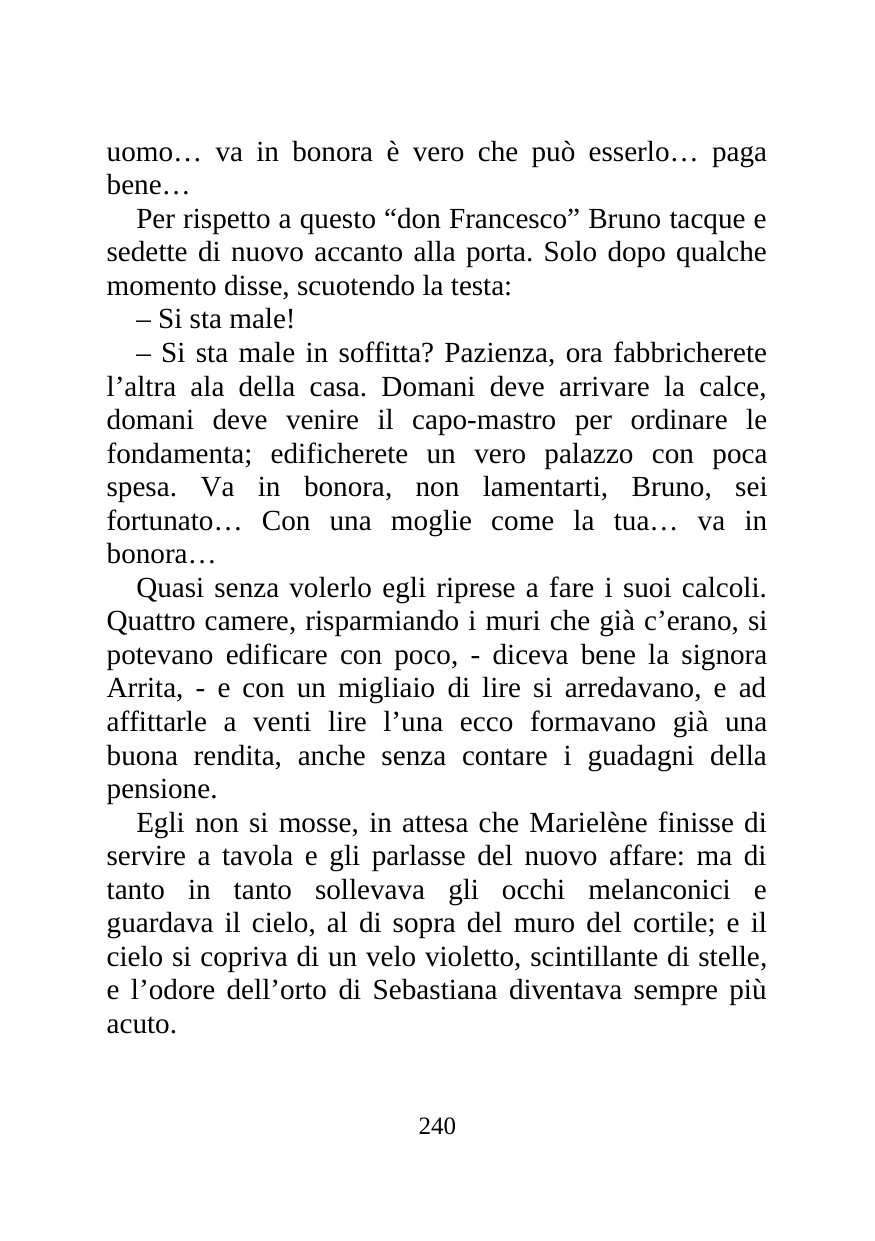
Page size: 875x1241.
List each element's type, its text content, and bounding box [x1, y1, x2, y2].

text Egli non si mosse, in attesa che Marielène finisse di servire a tavola e gli parlasse del nuovo affare: ma di tanto in tanto sollevava gli occhi melanconici e guardava il cielo, al di sopra del muro del cortile; e il cielo si copriva di un velo violetto, scintillante di stelle, e l’odore dell’orto di Sebastiana diventava sempre più acuto. [106, 805, 768, 1039]
text – Si sta male in soffitta? Pazienza, ora fabbricherete l’altra ala della casa. Domani deve arrivare la calce, domani deve venire il capo-mastro per ordinare le fondamenta; edificherete un vero palazzo con poca spesa. Va in bonora, non lamentarti, Bruno, sei fortunato… Con una moglie come la tua… va in bonora… [106, 335, 768, 570]
text uomo… va in bonora è vero che può esserlo… paga bene… [106, 134, 768, 201]
text Per rispetto a questo “don Francesco” Bruno tacque e sedette di nuovo accanto alla porta. Solo dopo qualche momento disse, scuotendo la testa: [106, 201, 768, 302]
text Quasi senza volerlo egli riprese a fare i suoi calcoli. Quattro camere, risparmiando i muri che già c’erano, si potevano edificare con poco, - diceva bene la signora Arrita, - e con un migliaio di lire si arredavano, e ad affittarle a venti lire l’una ecco formavano già una buona rendita, anche senza contare i guadagni della pensione. [106, 570, 768, 805]
text – Si sta male! [106, 302, 768, 335]
